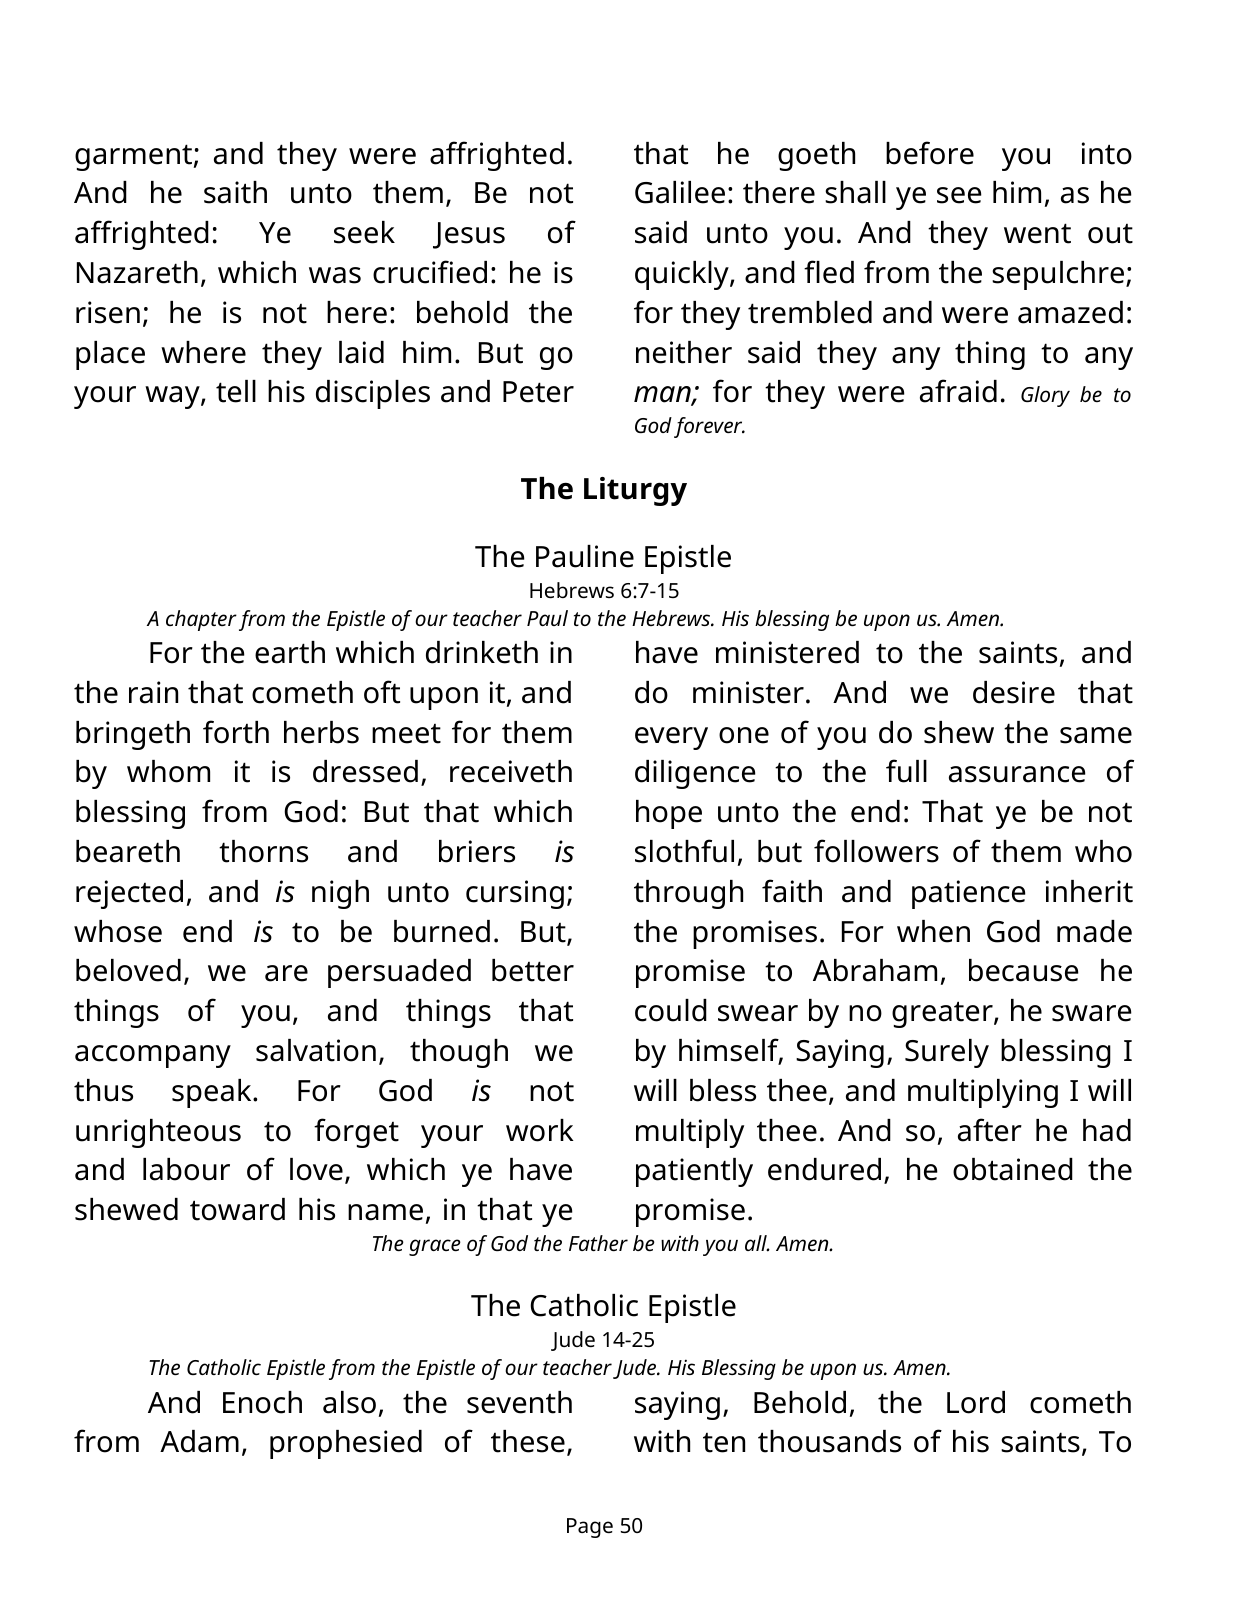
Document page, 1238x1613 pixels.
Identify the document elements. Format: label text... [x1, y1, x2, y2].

text garment; and they were affrighted. And he saith unto them, Be not affrighted: Ye seek Jesus of Nazareth, which was crucified: he is risen; he is not here: behold the place where they laid him. But go your way, tell his disciples and Peter [74, 133, 574, 411]
text The Catholic Epistle [74, 1286, 1134, 1325]
text Jude 14-25 [74, 1325, 1134, 1353]
text have ministered to the saints, and do minister. And we desire that every one of you do shew the same diligence to the full assurance of hope unto the end: That ye be not slothful, but followers of them who through faith and patience inherit the promises. For when God made promise to Abraham, because he could swear by no greater, he sware by himself, Saying, Surely blessing I will bless thee, and multiplying I will multiply thee. And so, after he had patiently endured, he obtained the promise. [633, 632, 1134, 1229]
text The Catholic Epistle from the Epistle of our teacher Jude. His Blessing be upon us. Amen. [74, 1353, 1134, 1382]
text The grace of God the Father be with you all. Amen. [74, 1229, 1134, 1257]
text The Liturgy [74, 468, 1134, 508]
text The Pauline Epistle [74, 536, 1134, 576]
text For the earth which drinketh in the rain that cometh oft upon it, and bringeth forth herbs meet for them by whom it is dressed, receiveth blessing from God: But that which beareth thorns and briers is rejected, and is nigh unto cursing; whose end is to be burned. But, beloved, we are persuaded better things of you, and things that accompany salvation, though we thus speak. For God is not unrighteous to forget your work and labour of love, which ye have shewed toward his name, in that ye [74, 632, 574, 1229]
text A chapter from the Epistle of our teacher Paul to the Hebrews. His blessing be upon us. Amen. [74, 604, 1134, 632]
text And Enoch also, the seventh from Adam, prophesied of these, [74, 1382, 574, 1461]
text saying, Behold, the Lord cometh with ten thousands of his saints, To [633, 1382, 1134, 1461]
text that he goeth before you into Galilee: there shall ye see him, as he said unto you. And they went out quickly, and fled from the sepulchre; for they trembled and were amazed: neither said they any thing to any man; for they were afraid. Glory be to God forever. [633, 133, 1134, 440]
text Hebrews 6:7-15 [74, 576, 1134, 604]
